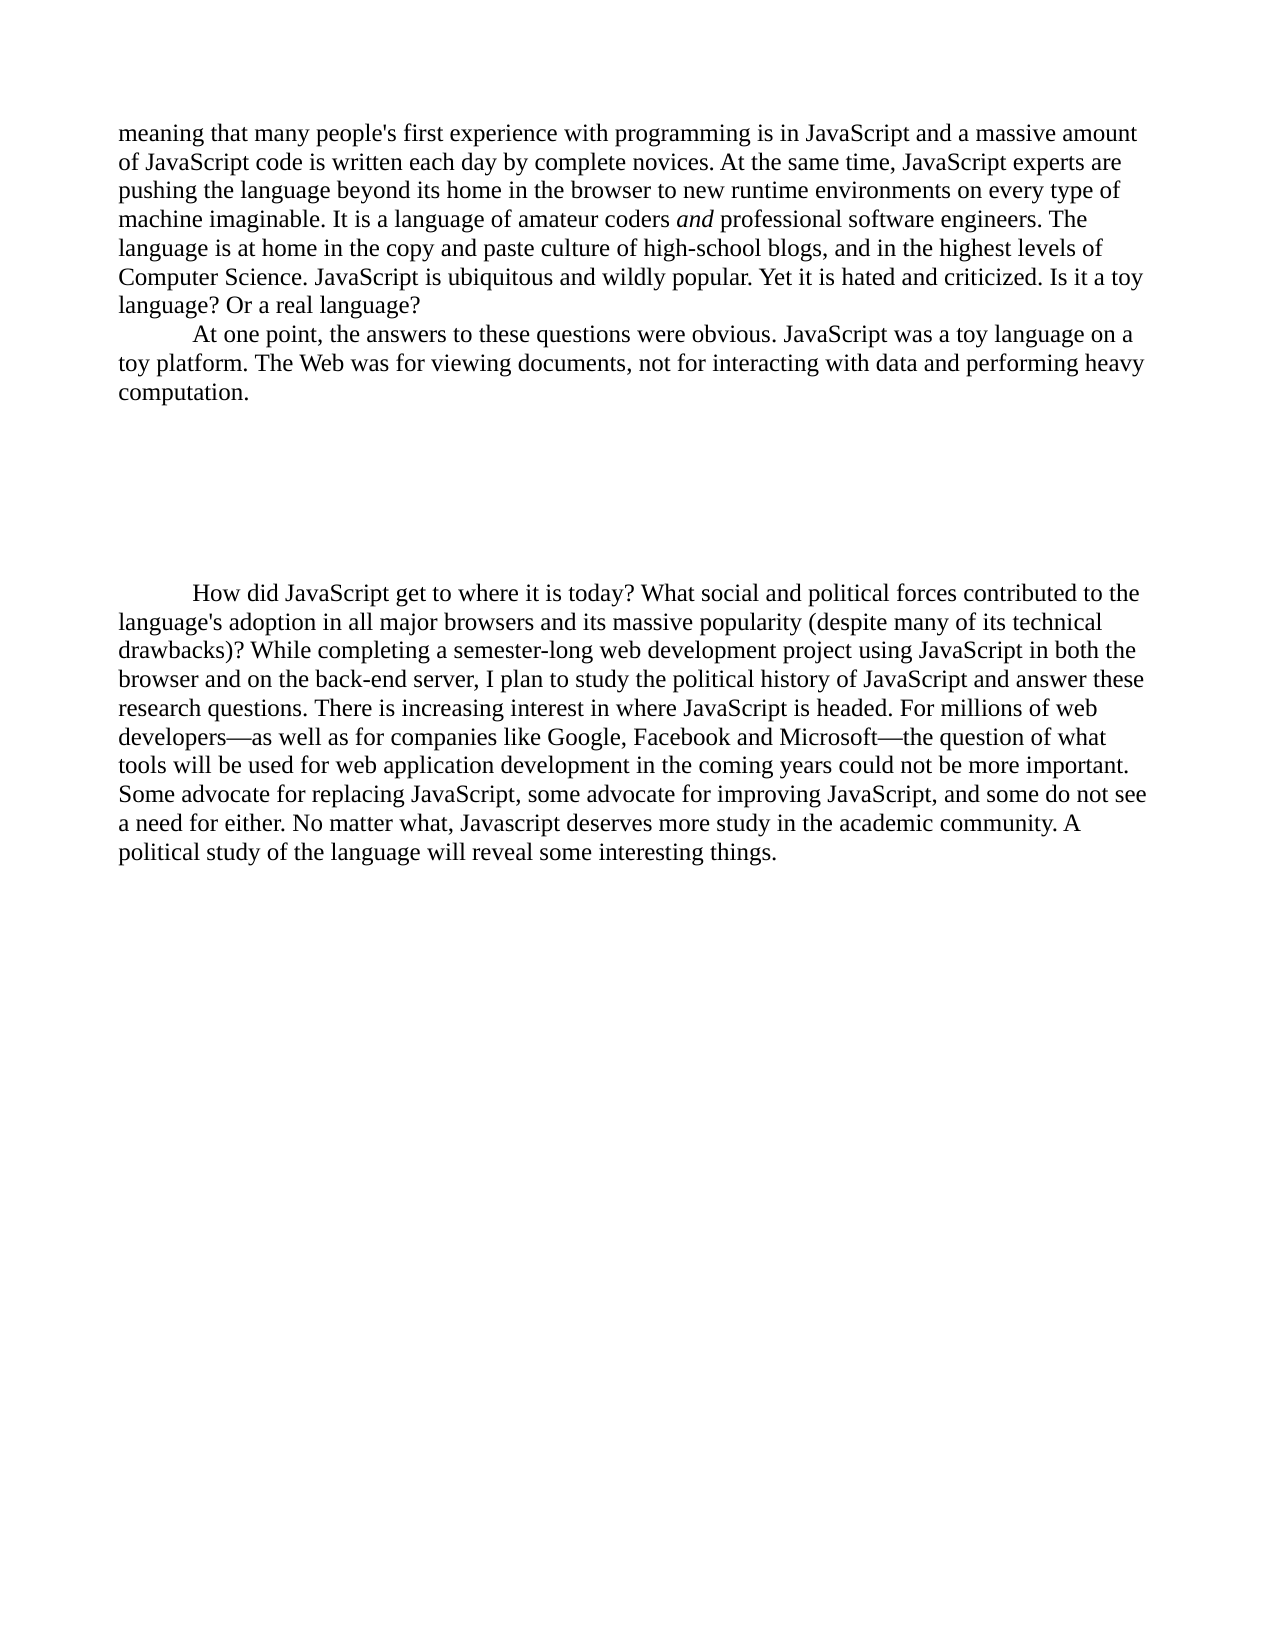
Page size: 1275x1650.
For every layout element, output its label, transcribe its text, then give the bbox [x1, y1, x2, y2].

text meaning that many people's first experience with programming is in JavaScript and a massive amount of JavaScript code is written each day by complete novices. At the same time, JavaScript experts are pushing the language beyond its home in the browser to new runtime environments on every type of machine imaginable. It is a language of amateur coders and professional software engineers. The language is at home in the copy and paste culture of high-school blogs, and in the highest levels of Computer Science. JavaScript is ubiquitous and wildly popular. Yet it is hated and criticized. Is it a toy language? Or a real language? [118, 118, 1157, 319]
text At one point, the answers to these questions were obvious. JavaScript was a toy language on a toy platform. The Web was for viewing documents, not for interacting with data and performing heavy computation. [118, 319, 1157, 406]
text How did JavaScript get to where it is today? What social and political forces contributed to the language's adoption in all major browsers and its massive popularity (despite many of its technical drawbacks)? While completing a semester-long web development project using JavaScript in both the browser and on the back-end server, I plan to study the political history of JavaScript and answer these research questions. There is increasing interest in where JavaScript is headed. For millions of web developers—as well as for companies like Google, Facebook and Microsoft—the question of what tools will be used for web application development in the coming years could not be more important. Some advocate for replacing JavaScript, some advocate for improving JavaScript, and some do not see a need for either. No matter what, Javascript deserves more study in the academic community. A political study of the language will reveal some interesting things. [118, 578, 1157, 866]
